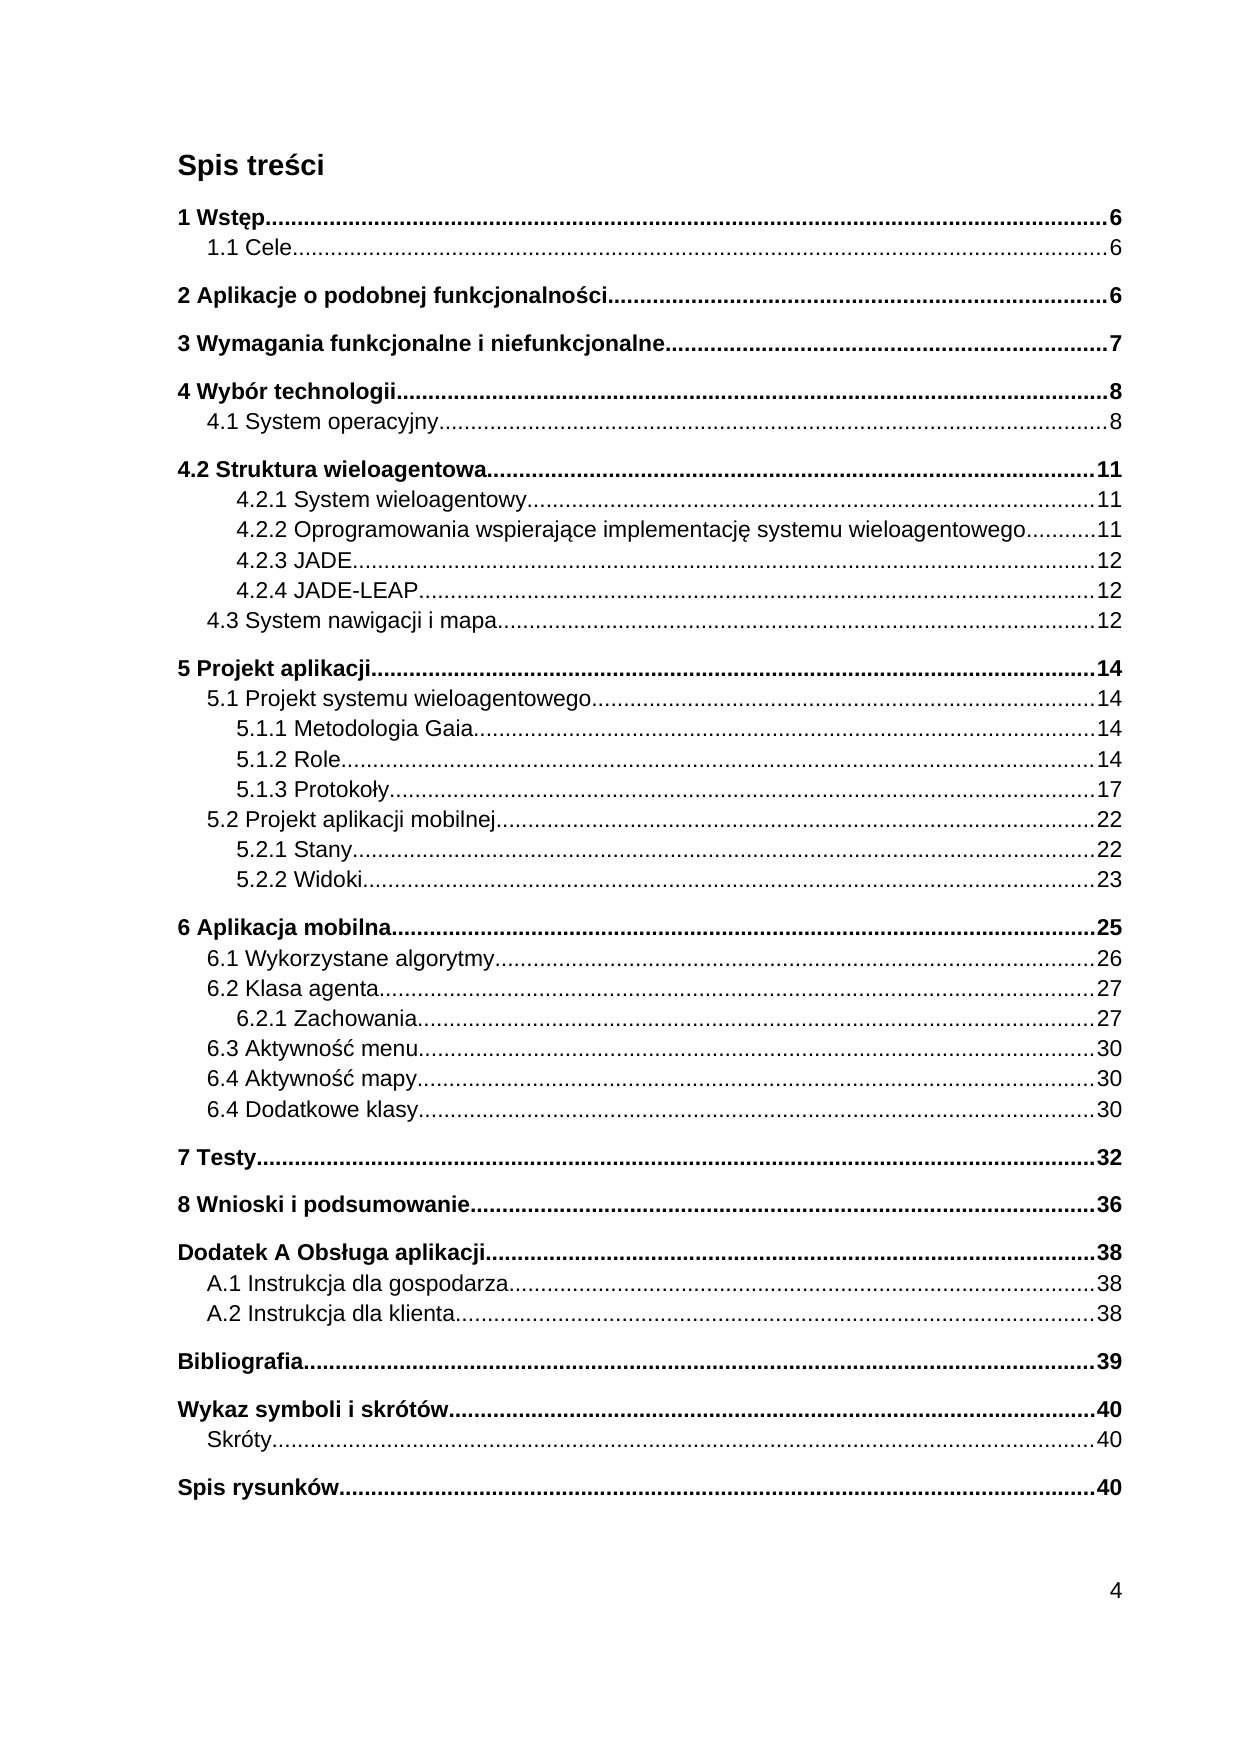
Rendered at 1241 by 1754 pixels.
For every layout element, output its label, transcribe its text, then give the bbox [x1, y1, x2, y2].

text 4 Wybór technologii 8 [177, 378, 1122, 404]
text 6.3 Aktywność menu 30 [207, 1035, 1122, 1061]
text 5.1 Projekt systemu wieloagentowego 14 [207, 685, 1122, 711]
text 2 Aplikacje o podobnej funkcjonalności 6 [177, 282, 1122, 308]
text 8 Wnioski i podsumowanie 36 [177, 1191, 1122, 1218]
text 3 Wymagania funkcjonalne i niefunkcjonalne 7 [177, 330, 1122, 356]
text Spis rysunków 40 [177, 1474, 1122, 1500]
text 5 Projekt aplikacji 14 [177, 655, 1122, 681]
subtitle Spis treści [177, 148, 1122, 181]
text Bibliografia 39 [177, 1348, 1122, 1374]
text 1.1 Cele 6 [207, 234, 1122, 260]
text 6.1 Wykorzystane algorytmy 26 [207, 944, 1122, 971]
text 4.2 Struktura wieloagentowa 11 [177, 456, 1122, 482]
text 5.1.1 Metodologia Gaia 14 [236, 715, 1122, 742]
text 4.3 System nawigacji i mapa 12 [207, 607, 1122, 633]
text 6 Aplikacja mobilna 25 [177, 914, 1122, 941]
text Skróty 40 [207, 1426, 1122, 1452]
text 6.4 Aktywność mapy 30 [207, 1065, 1122, 1092]
text 4.2.2 Oprogramowania wspierające implementację systemu wieloagentowego 11 [236, 516, 1122, 543]
text 6.2 Klasa agenta 27 [207, 975, 1122, 1001]
text 1 Wstęp 6 [177, 204, 1122, 230]
text 6.4 Dodatkowe klasy 30 [207, 1096, 1122, 1122]
text Dodatek A Obsługa aplikacji 38 [177, 1239, 1122, 1266]
text 4.2.1 System wieloagentowy 11 [236, 486, 1122, 512]
text 5.1.3 Protokoły 17 [236, 776, 1122, 802]
text 7 Testy 32 [177, 1143, 1122, 1170]
text Wykaz symboli i skrótów 40 [177, 1396, 1122, 1422]
text 4.2.4 JADE-LEAP 12 [236, 577, 1122, 603]
text 5.1.2 Role 14 [236, 746, 1122, 772]
text 5.2.2 Widoki 23 [236, 866, 1122, 893]
text 6.2.1 Zachowania 27 [236, 1005, 1122, 1031]
text 4.1 System operacyjny 8 [207, 408, 1122, 434]
text 4.2.3 JADE 12 [236, 547, 1122, 573]
text A.1 Instrukcja dla gospodarza 38 [207, 1269, 1122, 1296]
text 5.2 Projekt aplikacji mobilnej 22 [207, 806, 1122, 832]
text A.2 Instrukcja dla klienta 38 [207, 1300, 1122, 1326]
text 5.2.1 Stany 22 [236, 836, 1122, 862]
